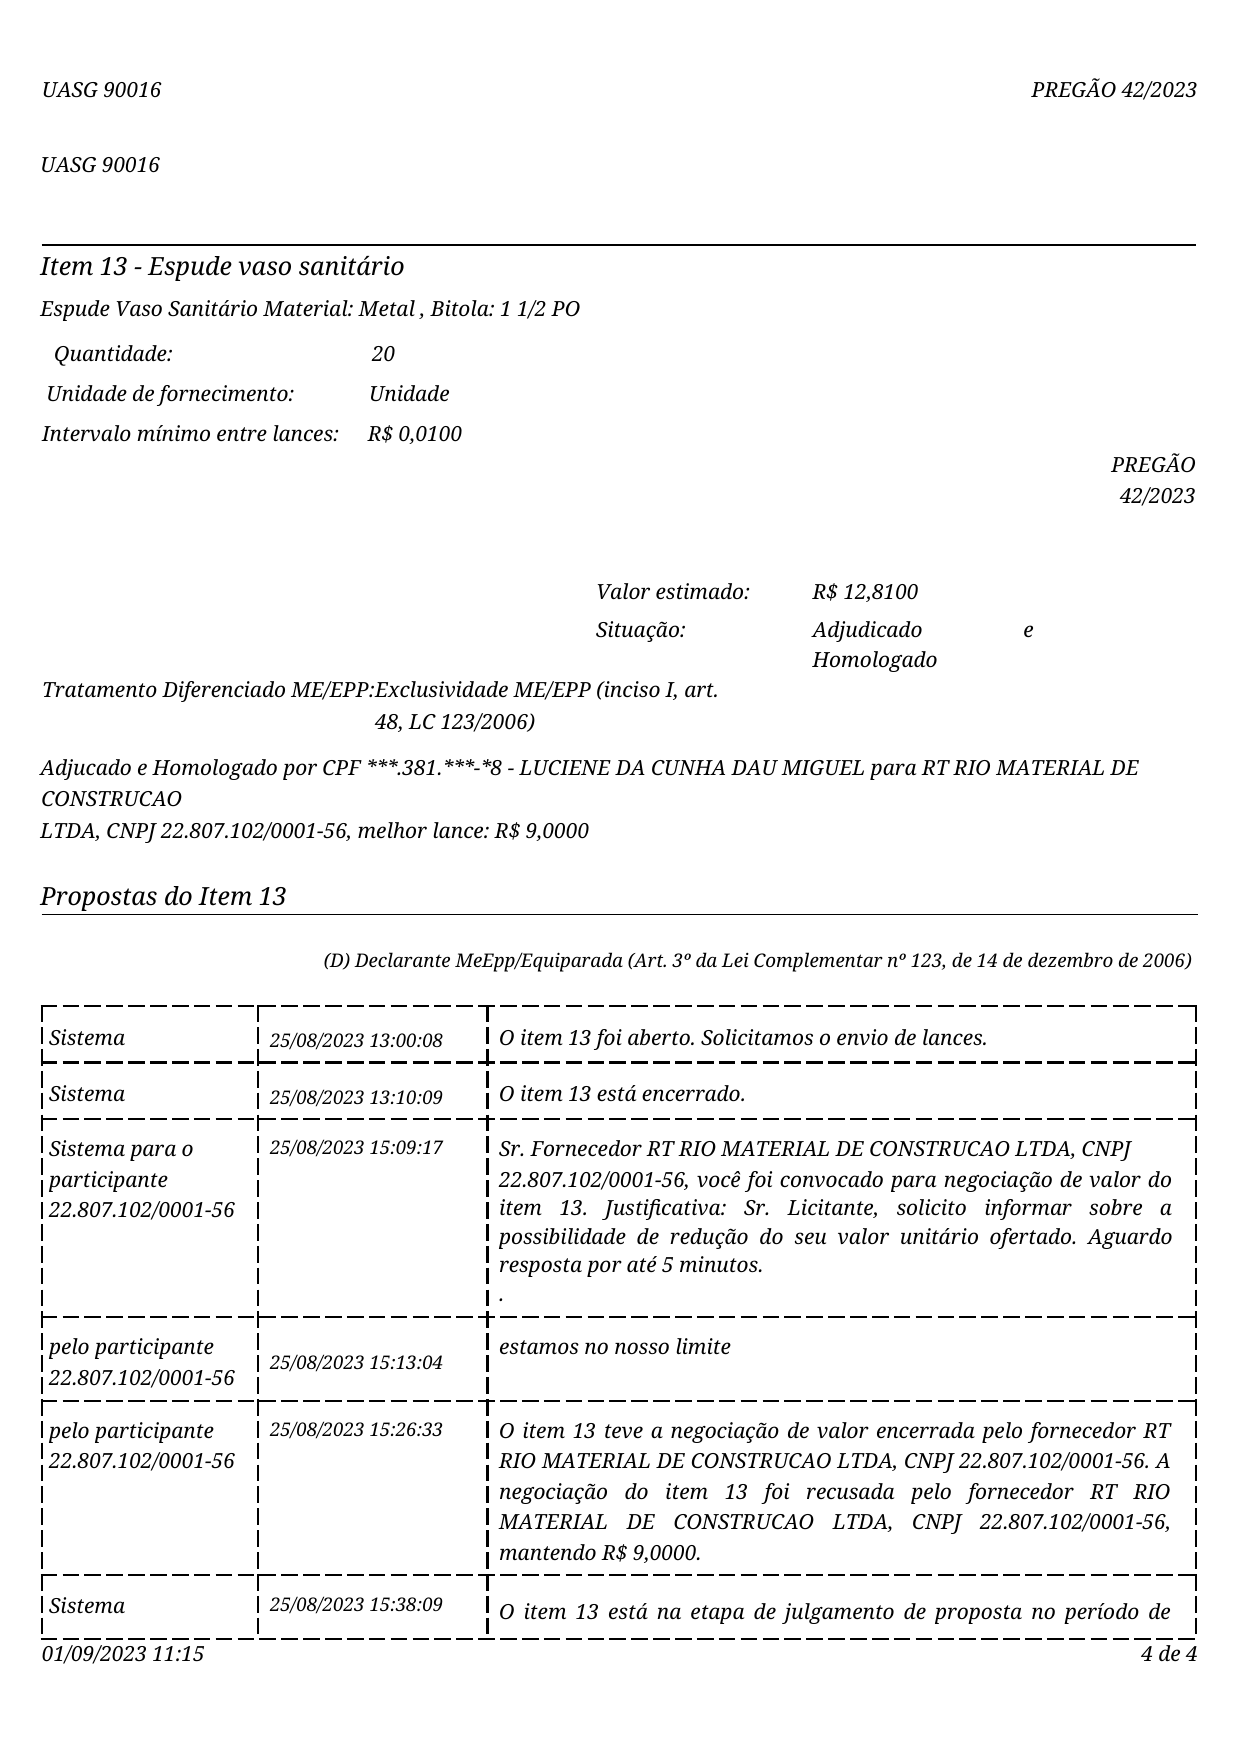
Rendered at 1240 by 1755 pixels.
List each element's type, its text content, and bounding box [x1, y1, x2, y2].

table_cell estamos no nosso limite [488, 1316, 1196, 1399]
table_header Sistema [42, 1005, 258, 1061]
text Unidade de fornecimento: Unidade [42, 379, 1200, 407]
table_header Valor estimado: Situação: [596, 577, 812, 676]
table_cell 25/08/2023 15:26:33 [258, 1400, 487, 1574]
text 48, LC 123/2006) [375, 707, 1198, 736]
table_cell Sr. Fornecedor RT RIO MATERIAL DE CONSTRUCAO LTDA, CNPJ 22.807.102/0001-56, você foi convocado para negociação de valor do item 13. Justificativa: Sr. Licitante, solicito informar sobre a possibilidade de redução do seu valor unitário ofertado. Aguardo resposta por até 5 minutos. . [488, 1118, 1196, 1316]
table_cell pelo participante 22.807.102/0001-56 [42, 1316, 258, 1399]
table_cell O item 13 teve a negociação de valor encerrada pelo fornecedor RT RIO MATERIAL DE CONSTRUCAO LTDA, CNPJ 22.807.102/0001-56. A negociação do item 13 foi recusada pelo fornecedor RT RIO MATERIAL DE CONSTRUCAO LTDA, CNPJ 22.807.102/0001-56, mantendo R$ 9,0000. [488, 1400, 1196, 1574]
table_cell 25/08/2023 15:13:04 [258, 1316, 487, 1399]
table_cell Sistema [42, 1061, 258, 1118]
table_cell O item 13 está na etapa de julgamento de proposta no período de [488, 1574, 1196, 1637]
text LTDA, CNPJ 22.807.102/0001-56, melhor lance: R$ 9,0000 [40, 816, 1198, 844]
table_cell 25/08/2023 15:38:09 [258, 1574, 487, 1637]
table_header R$ 12,8100 Adjudicado e Homologado [813, 577, 1036, 676]
text PREGÃO 42/2023 [1045, 450, 1198, 509]
table_cell 25/08/2023 13:10:09 [258, 1061, 487, 1118]
table_header O item 13 foi aberto. Solicitamos o envio de lances. [488, 1005, 1196, 1061]
text Quantidade: 20 [42, 339, 1200, 368]
text Propostas do Item 13 [40, 878, 1198, 912]
text (D) Declarante MeEpp/Equiparada (Art. 3º da Lei Complementar nº 123, de 14 de dezembro de 2006) [42, 948, 1194, 973]
table_header 25/08/2023 13:00:08 [258, 1005, 487, 1061]
text Adjucado e Homologado por CPF ***.381.***-*8 - LUCIENE DA CUNHA DAU MIGUEL para RT RIO MATERIAL DE CONSTRUCAO [40, 753, 1198, 813]
table_cell pelo participante 22.807.102/0001-56 [42, 1400, 258, 1574]
text UASG 90016 [40, 150, 1200, 178]
table_cell 25/08/2023 15:09:17 [258, 1118, 487, 1316]
text Intervalo mínimo entre lances: R$ 0,0100 [42, 419, 1200, 447]
table_cell O item 13 está encerrado. [488, 1061, 1196, 1118]
text Espude Vaso Sanitário Material: Metal , Bitola: 1 1/2 PO [40, 294, 1200, 322]
table_cell Sistema para o participante 22.807.102/0001-56 [42, 1118, 258, 1316]
text Tratamento Diferenciado ME/EPP: Exclusividade ME/EPP (inciso I, art. [42, 676, 1198, 704]
text Item 13 - Espude vaso sanitário [40, 217, 1200, 282]
table_cell Sistema [42, 1574, 258, 1637]
